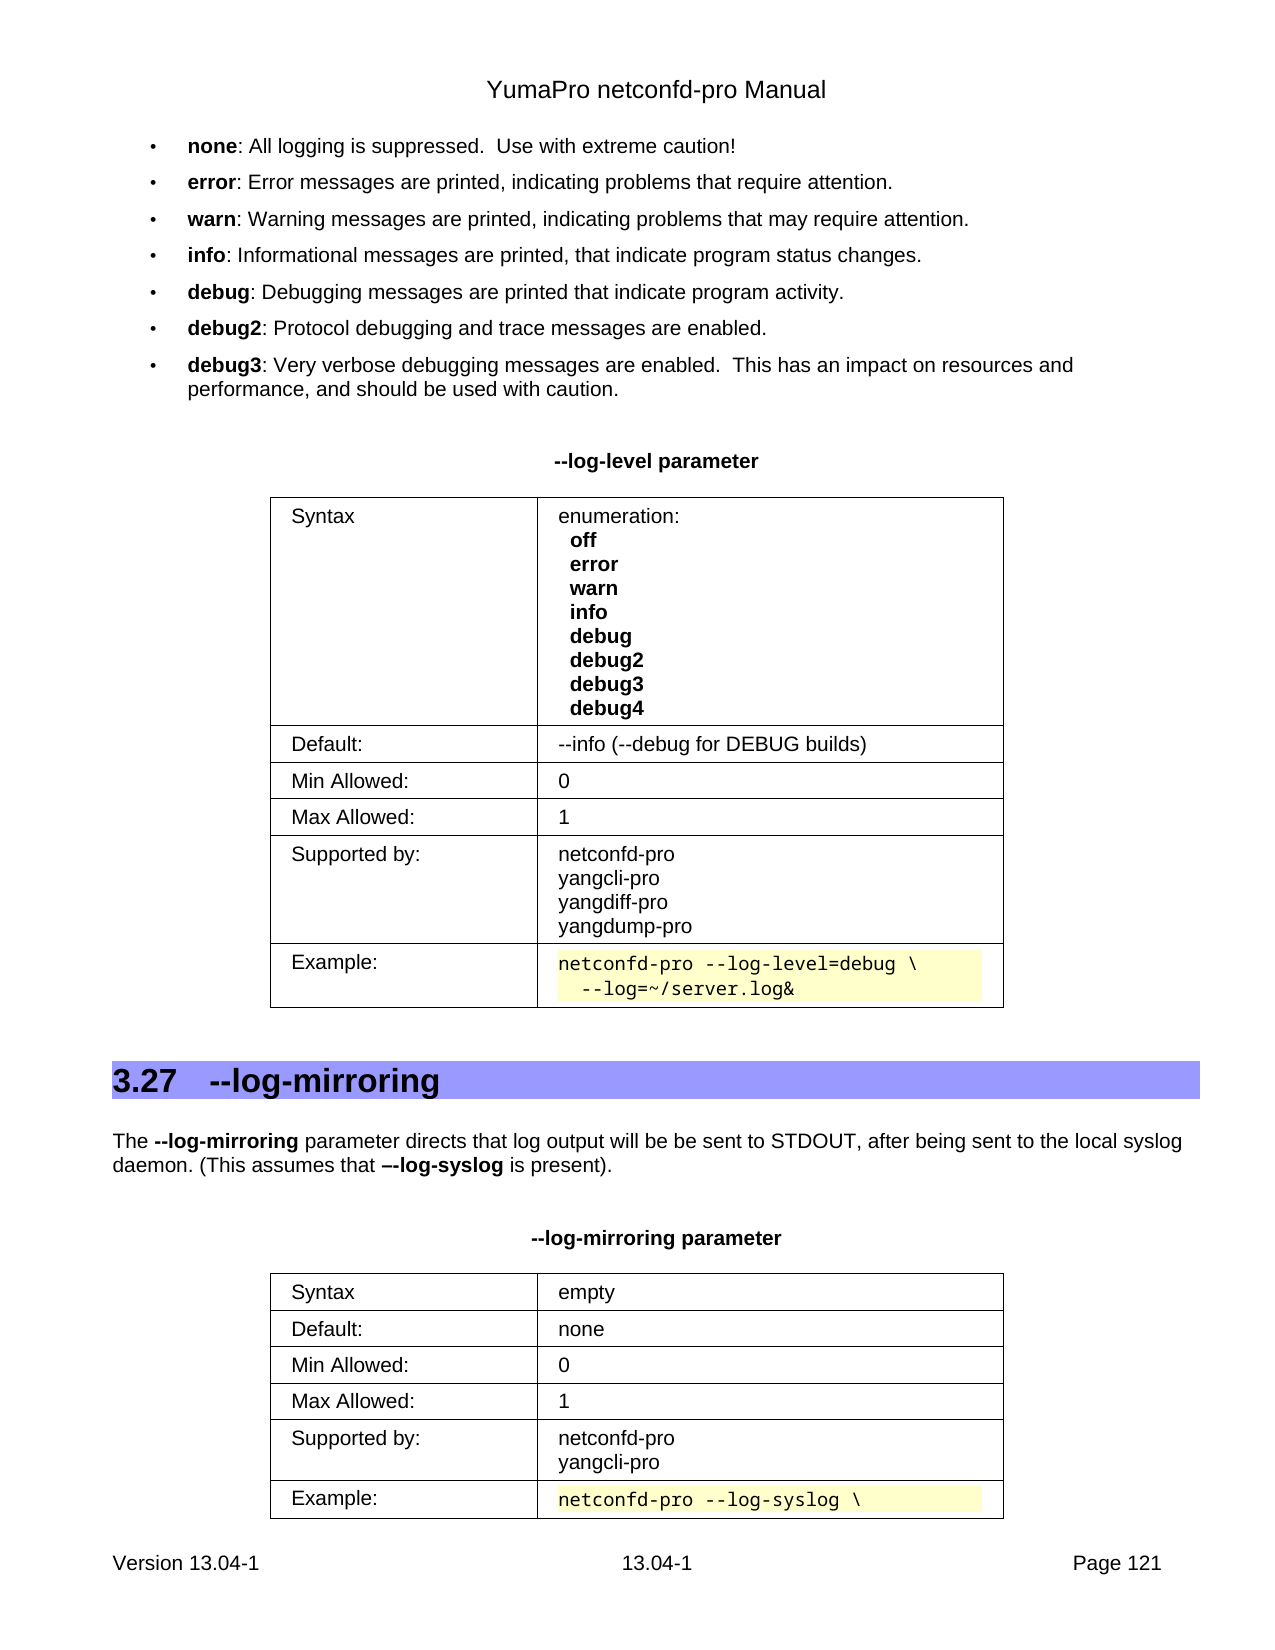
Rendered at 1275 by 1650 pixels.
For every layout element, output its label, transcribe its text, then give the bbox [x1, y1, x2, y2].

list info: Informational messages are printed, that indicate program status changes. [150, 243, 1200, 267]
list none: All logging is suppressed. Use with extreme caution! [150, 134, 1200, 158]
table_header Syntax [271, 1274, 537, 1310]
list debug3: Very verbose debugging messages are enabled. This has an impact on resources and performance, and should be used with caution. [150, 352, 1200, 400]
table_cell Example: [271, 944, 537, 1007]
table_cell netconfd-pro --log-level=debug \ --log=~/server.log& [538, 944, 1003, 1007]
table_cell Max Allowed: [271, 799, 537, 835]
table_cell 0 [538, 763, 1003, 798]
table_cell netconfd-pro yangcli-pro yangdiff-pro yangdump-pro [538, 836, 1003, 943]
table_header Syntax [271, 498, 537, 725]
table_cell Default: [271, 1311, 537, 1346]
table_cell 0 [538, 1347, 1003, 1383]
table_cell 1 [538, 799, 1003, 835]
table_cell netconfd-pro --log-syslog \ [538, 1481, 1003, 1517]
text The --log-mirroring parameter directs that log output will be be sent to STDOUT, after being sent to the local syslog daemon. (This assumes that –-log-syslog is present). [112, 1128, 1200, 1176]
table_cell netconfd-pro yangcli-pro [538, 1420, 1003, 1479]
subtitle --log-mirroring [112, 1061, 1200, 1099]
table_cell Min Allowed: [271, 763, 537, 798]
list warn: Warning messages are printed, indicating problems that may require attention. [150, 207, 1200, 231]
table_cell 1 [538, 1384, 1003, 1419]
table_cell Example: [271, 1481, 537, 1517]
table_cell none [538, 1311, 1003, 1346]
table_cell Min Allowed: [271, 1347, 537, 1383]
table_cell --info (--debug for DEBUG builds) [538, 726, 1003, 762]
list debug: Debugging messages are printed that indicate program activity. [150, 279, 1200, 303]
subtitle --log-mirroring parameter [127, 1225, 1185, 1249]
table_cell Supported by: [271, 836, 537, 943]
table_header enumeration: off error warn info debug debug2 debug3 debug4 [538, 498, 1003, 725]
table_cell Supported by: [271, 1420, 537, 1479]
table_cell Default: [271, 726, 537, 762]
list debug2: Protocol debugging and trace messages are enabled. [150, 316, 1200, 340]
subtitle --log-level parameter [127, 449, 1185, 473]
list error: Error messages are printed, indicating problems that require attention. [150, 170, 1200, 194]
table_header empty [538, 1274, 1003, 1310]
table_cell Max Allowed: [271, 1384, 537, 1419]
